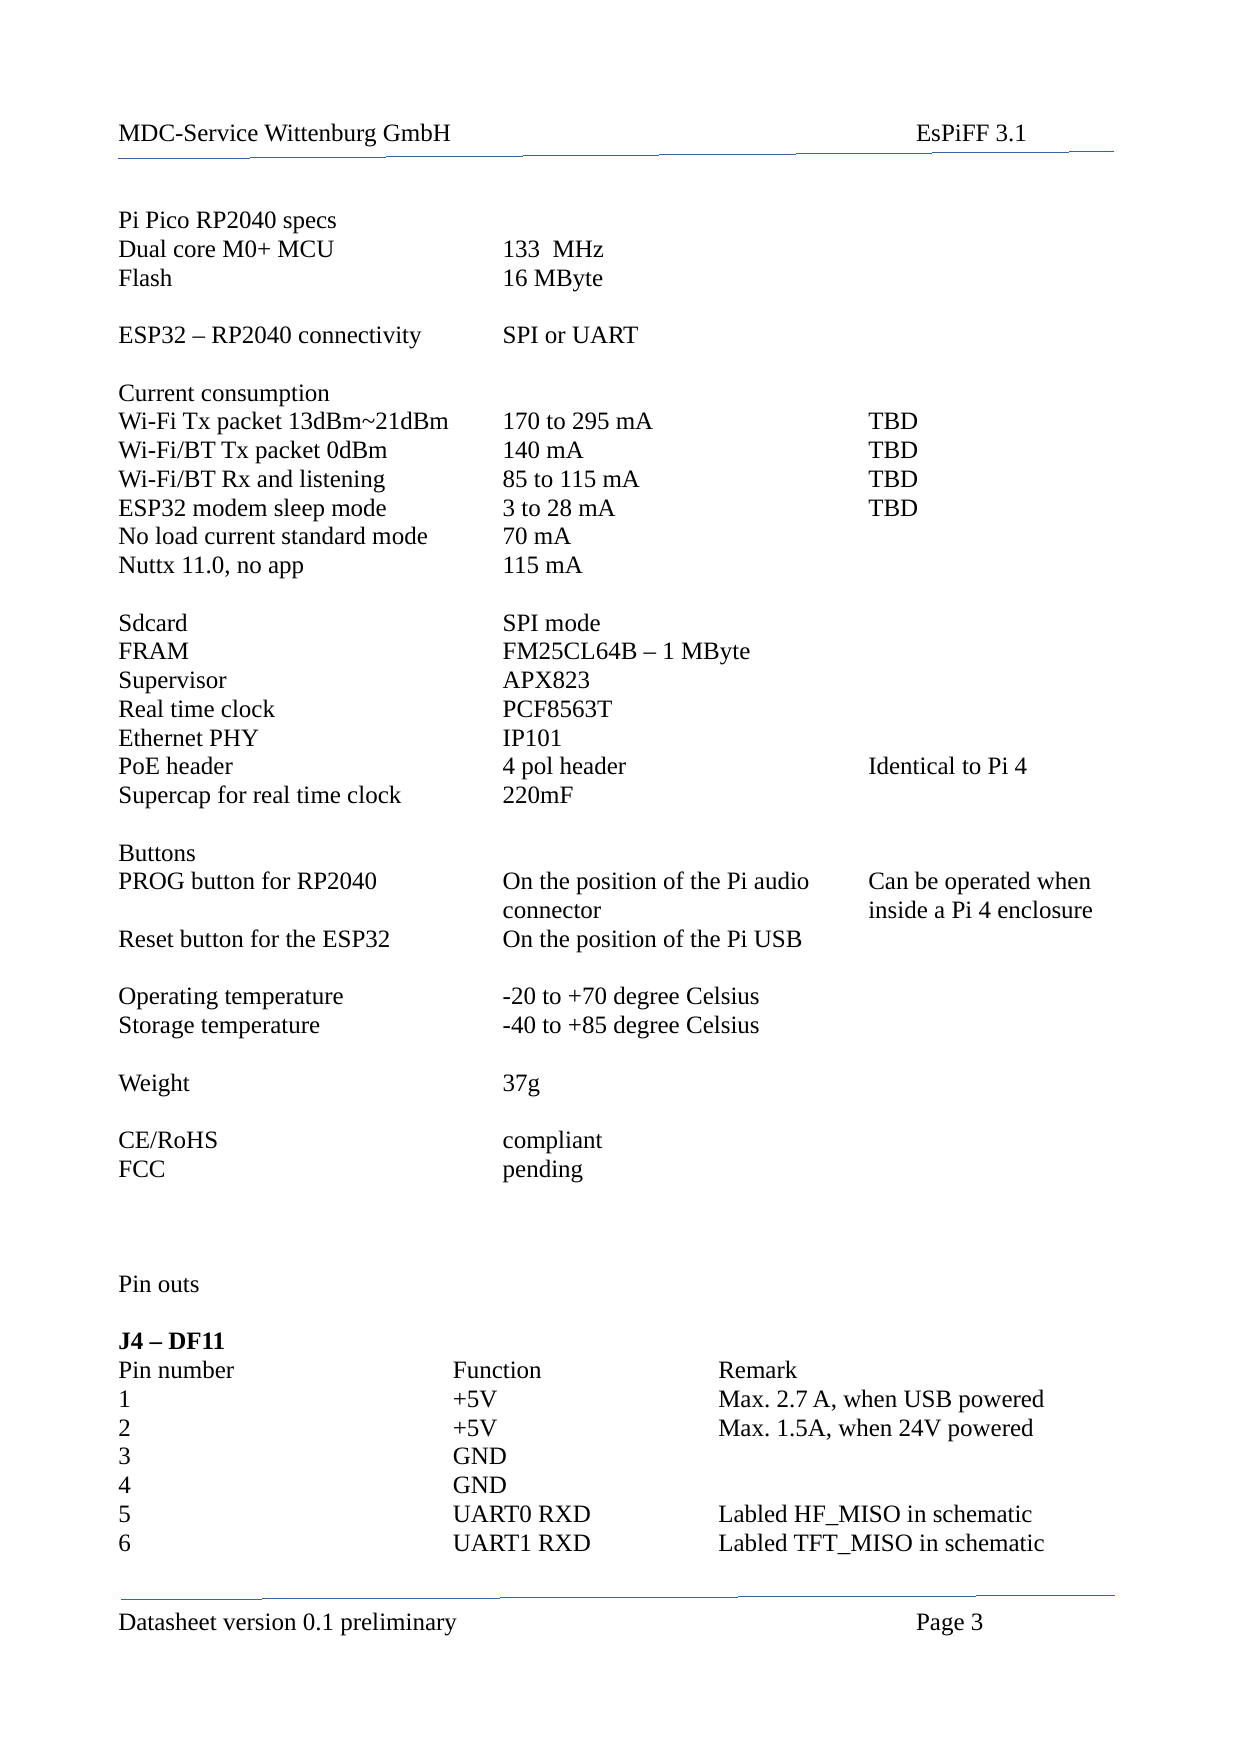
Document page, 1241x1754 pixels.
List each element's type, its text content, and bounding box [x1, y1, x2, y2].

table_cell IP101 [503, 723, 868, 751]
table_cell [868, 263, 1122, 291]
table_cell -40 to +85 degree Celsius [503, 1010, 868, 1039]
table_cell 2 [118, 1413, 453, 1441]
table_header Function [453, 1355, 718, 1384]
table_cell FCC [118, 1154, 502, 1183]
table_cell TBD [868, 435, 1122, 464]
table_cell pending [503, 1154, 868, 1183]
table_cell 3 [118, 1441, 453, 1470]
table_cell Supercap for real time clock [118, 780, 502, 809]
table_cell [868, 694, 1122, 723]
table_cell [118, 1096, 502, 1125]
table_cell FRAM [118, 636, 502, 665]
table_cell Real time clock [118, 694, 502, 723]
table_cell [503, 1183, 868, 1211]
table_cell 133 MHz [503, 234, 868, 263]
table_cell Pi Pico RP2040 specs [118, 205, 502, 234]
table_cell CE/RoHS [118, 1125, 502, 1154]
table_cell UART0 RXD [453, 1499, 718, 1528]
table_cell [868, 205, 1122, 234]
table_cell [868, 953, 1122, 981]
table_cell Storage temperature [118, 1010, 502, 1039]
table_cell PCF8563T [503, 694, 868, 723]
table_cell 140 mA [503, 435, 868, 464]
table_cell On the position of the Pi audio connector [503, 866, 868, 924]
table_cell 4 [118, 1470, 453, 1499]
table_cell Labled HF_MISO in schematic [718, 1499, 1122, 1528]
table_cell 115 mA [503, 550, 868, 579]
table_cell [868, 1039, 1122, 1068]
table_cell [868, 291, 1122, 320]
table_cell [868, 378, 1122, 406]
table_cell [868, 550, 1122, 579]
table_cell SPI mode [503, 608, 868, 636]
table_cell [503, 1096, 868, 1125]
table_cell +5V [453, 1384, 718, 1413]
table_cell PROG button for RP2040 [118, 866, 502, 924]
table_cell Wi-Fi/BT Rx and listening [118, 464, 502, 493]
table_cell compliant [503, 1125, 868, 1154]
table_cell ESP32 modem sleep mode [118, 493, 502, 521]
table_cell [868, 608, 1122, 636]
table_cell [503, 953, 868, 981]
table_cell [868, 636, 1122, 665]
table_header Pin number [118, 1355, 453, 1384]
table_cell Ethernet PHY [118, 723, 502, 751]
table_cell Max. 1.5A, when 24V powered [718, 1413, 1122, 1441]
table_cell ESP32 – RP2040 connectivity [118, 320, 502, 349]
table_cell [118, 1039, 502, 1068]
table_cell [868, 838, 1122, 866]
table_cell [868, 723, 1122, 751]
text Pin outs [118, 1269, 1122, 1298]
table_cell 220mF [503, 780, 868, 809]
table_cell 3 to 28 mA [503, 493, 868, 521]
table_cell 170 to 295 mA [503, 406, 868, 435]
table_cell Identical to Pi 4 [868, 751, 1122, 780]
table_cell 37g [503, 1068, 868, 1096]
table_cell [118, 349, 502, 378]
table_cell [118, 1183, 502, 1211]
table_cell [868, 1068, 1122, 1096]
table_cell Flash [118, 263, 502, 291]
table_cell 6 [118, 1528, 453, 1556]
table_cell Can be operated when inside a Pi 4 enclosure [868, 866, 1122, 924]
table_cell Labled TFT_MISO in schematic [718, 1528, 1122, 1556]
table_cell Current consumption [118, 378, 502, 406]
table_cell FM25CL64B – 1 MByte [503, 636, 868, 665]
table_cell SPI or UART [503, 320, 868, 349]
table_cell [503, 291, 868, 320]
table_cell Wi-Fi Tx packet 13dBm~21dBm [118, 406, 502, 435]
table_cell [868, 981, 1122, 1010]
table_cell UART1 RXD [453, 1528, 718, 1556]
table_cell Wi-Fi/BT Tx packet 0dBm [118, 435, 502, 464]
table_cell 70 mA [503, 521, 868, 550]
table_cell [868, 1096, 1122, 1125]
table_cell Dual core M0+ MCU [118, 234, 502, 263]
table_cell [118, 291, 502, 320]
table_cell TBD [868, 464, 1122, 493]
table_cell -20 to +70 degree Celsius [503, 981, 868, 1010]
table_cell TBD [868, 493, 1122, 521]
table_cell [868, 1154, 1122, 1183]
table_cell Max. 2.7 A, when USB powered [718, 1384, 1122, 1413]
table_cell [503, 579, 868, 608]
table_cell [868, 1183, 1122, 1211]
table_cell [503, 349, 868, 378]
table_cell [118, 809, 502, 838]
table_cell [118, 953, 502, 981]
table_cell [503, 809, 868, 838]
table_cell Buttons [118, 838, 502, 866]
table_cell Reset button for the ESP32 [118, 924, 502, 953]
table_cell +5V [453, 1413, 718, 1441]
table_cell APX823 [503, 665, 868, 694]
table_cell [868, 320, 1122, 349]
table_cell [503, 378, 868, 406]
table_cell [868, 234, 1122, 263]
table_cell [868, 1010, 1122, 1039]
table_cell [118, 579, 502, 608]
table_cell 4 pol header [503, 751, 868, 780]
table_cell [868, 1125, 1122, 1154]
table_header Remark [718, 1355, 1122, 1384]
table_cell [503, 1039, 868, 1068]
table_cell [868, 579, 1122, 608]
table_cell On the position of the Pi USB [503, 924, 868, 953]
table_cell 85 to 115 mA [503, 464, 868, 493]
table_cell [868, 665, 1122, 694]
table_cell [868, 349, 1122, 378]
table_cell TBD [868, 406, 1122, 435]
table_cell GND [453, 1441, 718, 1470]
table_cell [868, 780, 1122, 809]
table_cell [503, 205, 868, 234]
table_cell No load current standard mode [118, 521, 502, 550]
table_cell [868, 809, 1122, 838]
table_cell Operating temperature [118, 981, 502, 1010]
table_cell 5 [118, 1499, 453, 1528]
table_cell Sdcard [118, 608, 502, 636]
table_cell [868, 521, 1122, 550]
table_cell 16 MByte [503, 263, 868, 291]
table_cell Weight [118, 1068, 502, 1096]
table_cell [503, 838, 868, 866]
table_cell [718, 1441, 1122, 1470]
table_cell [718, 1470, 1122, 1499]
text J4 – DF11 [118, 1326, 1122, 1355]
table_cell Nuttx 11.0, no app [118, 550, 502, 579]
table_cell Supervisor [118, 665, 502, 694]
table_cell [868, 924, 1122, 953]
table_cell PoE header [118, 751, 502, 780]
table_cell GND [453, 1470, 718, 1499]
table_cell 1 [118, 1384, 453, 1413]
